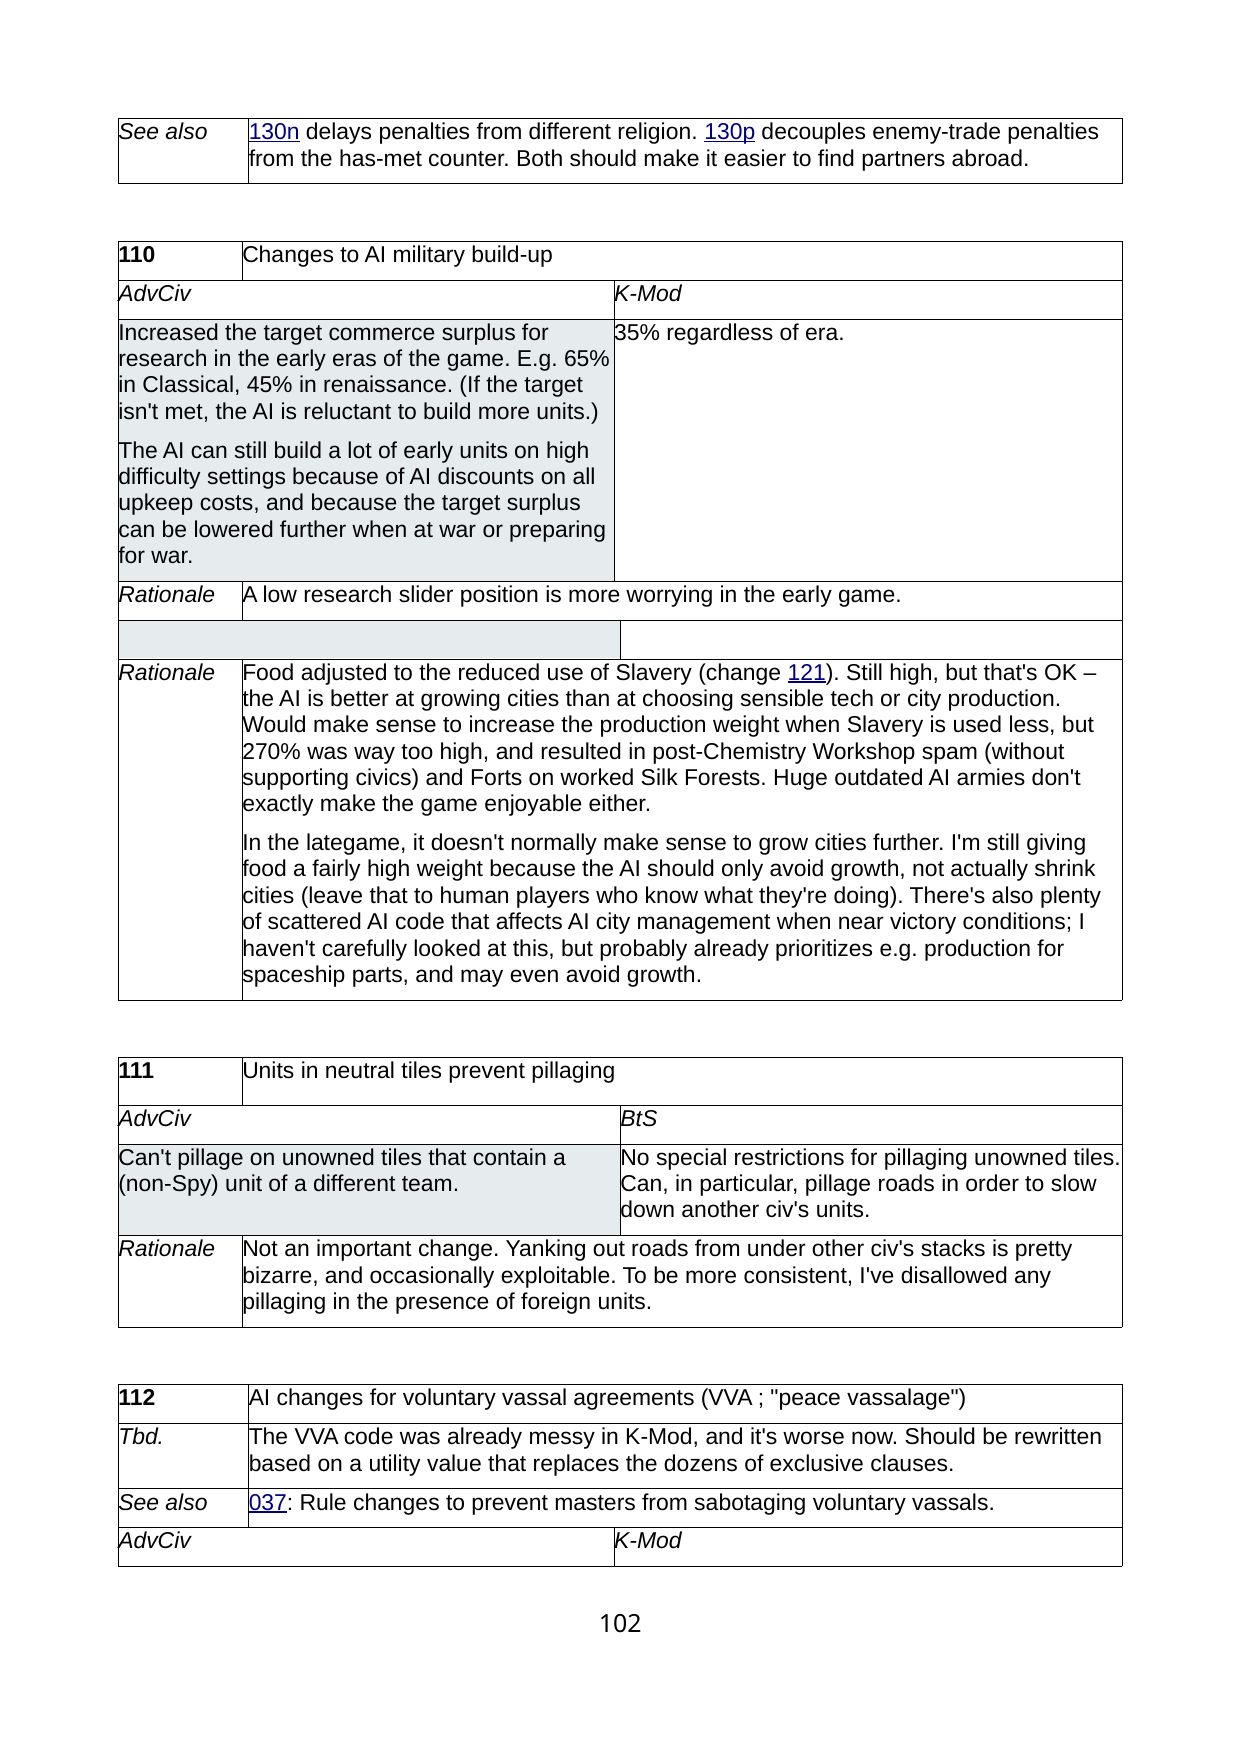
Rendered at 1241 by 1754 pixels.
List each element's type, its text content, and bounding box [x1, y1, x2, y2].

table_header Units in neutral tiles prevent pillaging [243, 1058, 1122, 1105]
table_cell AdvCiv [119, 281, 614, 319]
table_cell Rationale [119, 582, 242, 619]
table_cell Rationale [119, 1236, 242, 1327]
table_cell K-Mod [615, 281, 1122, 319]
table_header 112 [119, 1385, 248, 1423]
table_cell No special restrictions for pillaging unowned tiles. Can, in particular, pillage roads in order to slow down another civ's units. [621, 1145, 1122, 1235]
table_cell Can't pillage on unowned tiles that contain a (non-Spy) unit of a different team. [119, 1145, 620, 1235]
table_cell Rationale [119, 660, 242, 999]
table_cell A low research slider position is more worrying in the early game. [243, 582, 1122, 619]
table_header Changes to AI military build-up [243, 242, 1122, 280]
table_cell AdvCiv [119, 1106, 620, 1143]
table_cell Not an important change. Yanking out roads from under other civ's stacks is pretty bizarre, and occasionally exploitable. To be more consistent, I've disallowed any pillaging in the presence of foreign units. [243, 1236, 1122, 1327]
table_cell See also [119, 119, 248, 183]
table_cell [621, 621, 1122, 658]
table_cell See also [119, 1489, 248, 1527]
table_cell Increased the target commerce surplus for research in the early eras of the game. E.g. 65% in Classical, 45% in renaissance. (If the target isn't met, the AI is reluctant to build more units.) The AI can still build a lot of early units on high difficulty settings because of AI discounts on all upkeep costs, and because the target surplus can be lowered further when at war or preparing for war. [119, 320, 614, 581]
table_cell AdvCiv [119, 1528, 614, 1566]
table_cell The VVA code was already messy in K-Mod, and it's worse now. Should be rewritten based on a utility value that replaces the dozens of exclusive clauses. [249, 1424, 1122, 1488]
table_cell 130n delays penalties from different religion. 130p decouples enemy-trade penalties from the has-met counter. Both should make it easier to find partners abroad. [249, 119, 1122, 183]
table_cell Food adjusted to the reduced use of Slavery (change 121). Still high, but that's OK – the AI is better at growing cities than at choosing sensible tech or city production. Would make sense to increase the production weight when Slavery is used less, but 270% was way too high, and resulted in post-Chemistry Workshop spam (without supporting civics) and Forts on worked Silk Forests. Huge outdated AI armies don't exactly make the game enjoyable either. In the lategame, it doesn't normally make sense to grow cities further. I'm still giving food a fairly high weight because the AI should only avoid growth, not actually shrink cities (leave that to human players who know what they're doing). There's also plenty of scattered AI code that affects AI city management when near victory conditions; I haven't carefully looked at this, but probably already prioritizes e.g. production for spaceship parts, and may even avoid growth. [243, 660, 1122, 999]
table_cell Tbd. [119, 1424, 248, 1488]
table_cell 037: Rule changes to prevent masters from sabotaging voluntary vassals. [249, 1489, 1122, 1527]
table_cell [119, 621, 620, 658]
table_cell 35% regardless of era. [615, 320, 1122, 581]
table_cell K-Mod [615, 1528, 1122, 1566]
table_header 110 [119, 242, 242, 280]
table_header AI changes for voluntary vassal agreements (VVA ; "peace vassalage") [249, 1385, 1122, 1423]
table_header 111 [119, 1058, 242, 1105]
table_cell BtS [621, 1106, 1122, 1143]
